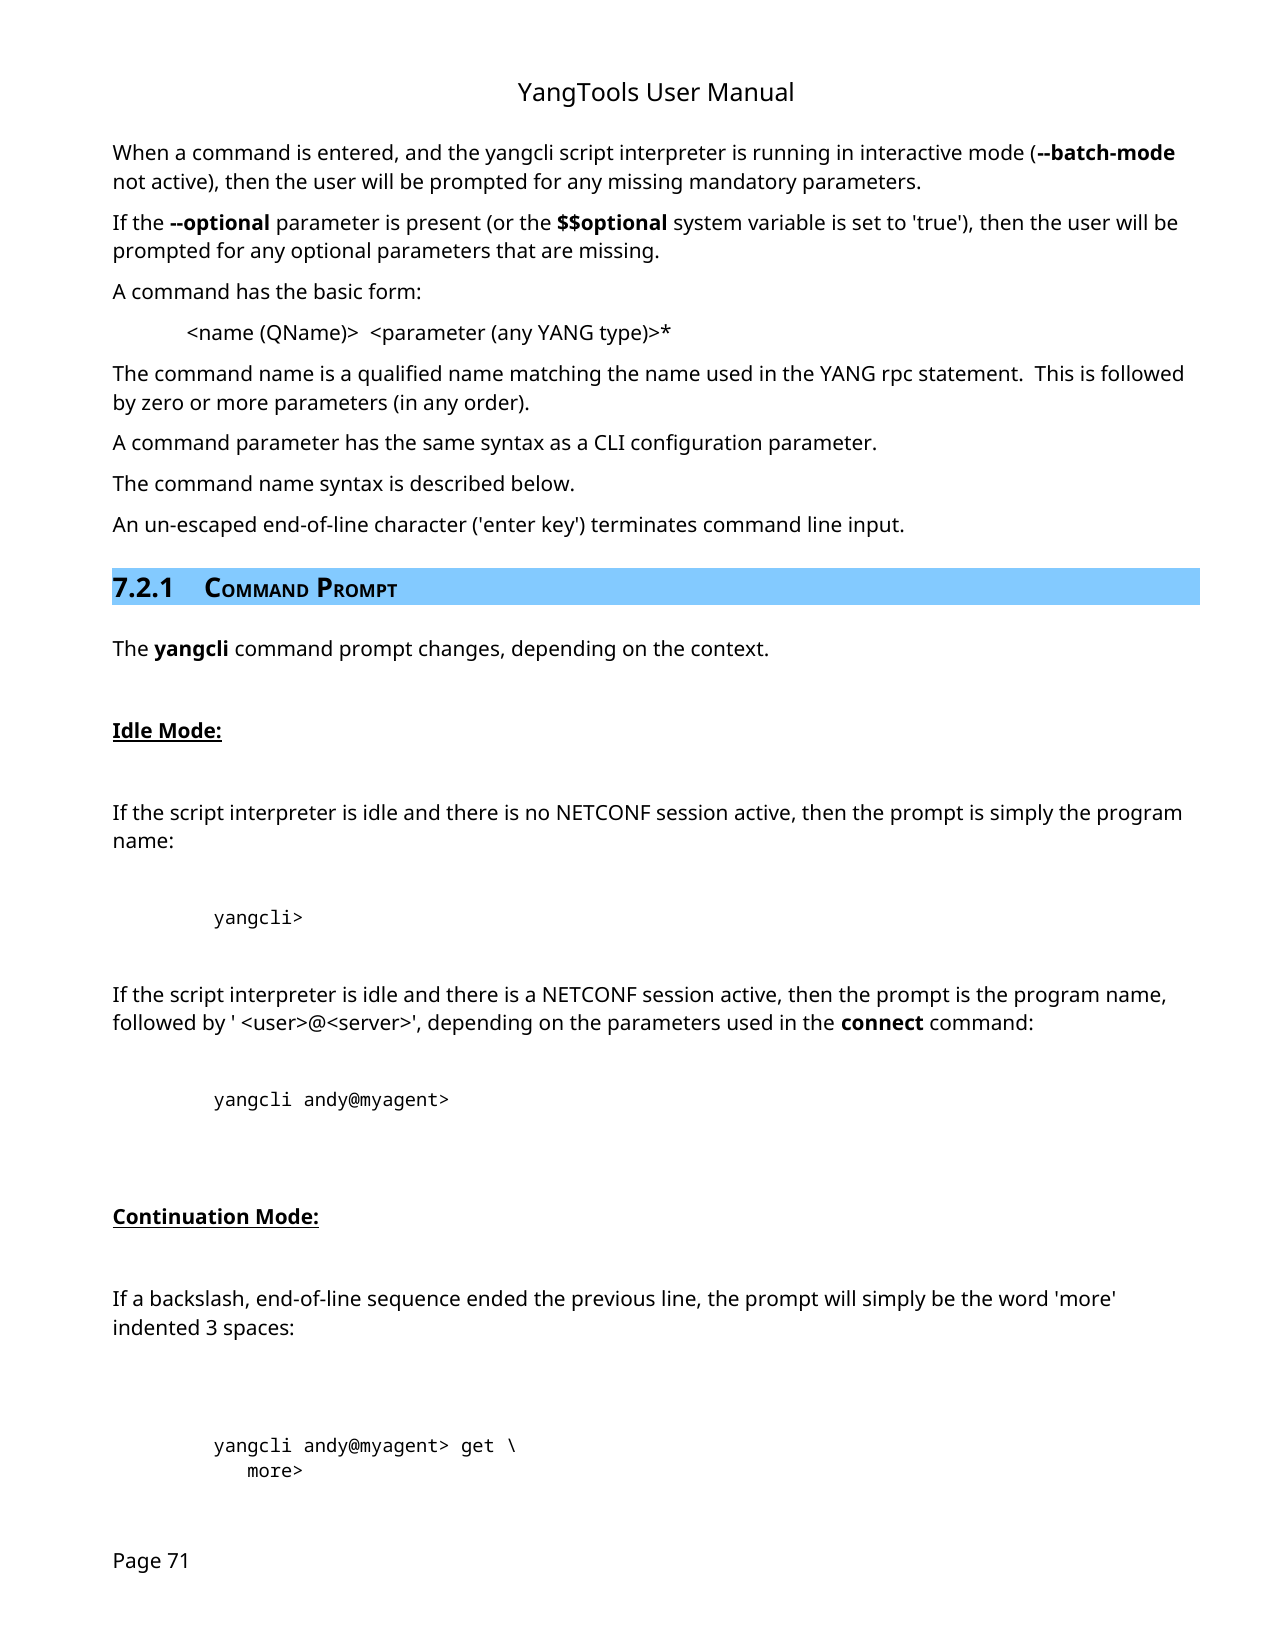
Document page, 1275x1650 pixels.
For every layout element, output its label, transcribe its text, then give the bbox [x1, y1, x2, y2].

text The command name is a qualified name matching the name used in the YANG rpc statement. This is followed by zero or more parameters (in any order). [112, 359, 1200, 416]
text If the script interpreter is idle and there is no NETCONF session active, then the prompt is simply the program name: [112, 798, 1200, 855]
text If a backslash, end-of-line sequence ended the previous line, the prompt will simply be the word 'more' indented 3 spaces: [112, 1284, 1200, 1341]
text Idle Mode: [112, 716, 1200, 744]
text A command has the basic form: [112, 277, 1200, 306]
text The command name syntax is described below. [112, 469, 1200, 498]
text When a command is entered, and the yangcli script interpreter is running in interactive mode (--batch-mode not active), then the user will be prompted for any missing mandatory parameters. [112, 138, 1200, 195]
text Continuation Mode: [112, 1202, 1200, 1231]
text <name (QName)> <parameter (any YANG type)>* [112, 318, 1200, 347]
text An un-escaped end-of-line character ('enter key') terminates command line input. [112, 510, 1200, 539]
text yangcli andy@myagent> get \ more> [139, 1432, 1200, 1483]
text If the --optional parameter is present (or the $$optional system variable is set to 'true'), then the user will be prompted for any optional parameters that are missing. [112, 208, 1200, 265]
text If the script interpreter is idle and there is a NETCONF session active, then the prompt is the program name, followed by ' <user>@<server>', depending on the parameters used in the connect command: [112, 980, 1200, 1037]
text yangcli> [139, 905, 1200, 930]
text A command parameter has the same syntax as a CLI configuration parameter. [112, 428, 1200, 457]
text The yangcli command prompt changes, depending on the context. [112, 634, 1200, 662]
text yangcli andy@myagent> [139, 1087, 1200, 1112]
subtitle Command Prompt [112, 568, 1200, 605]
